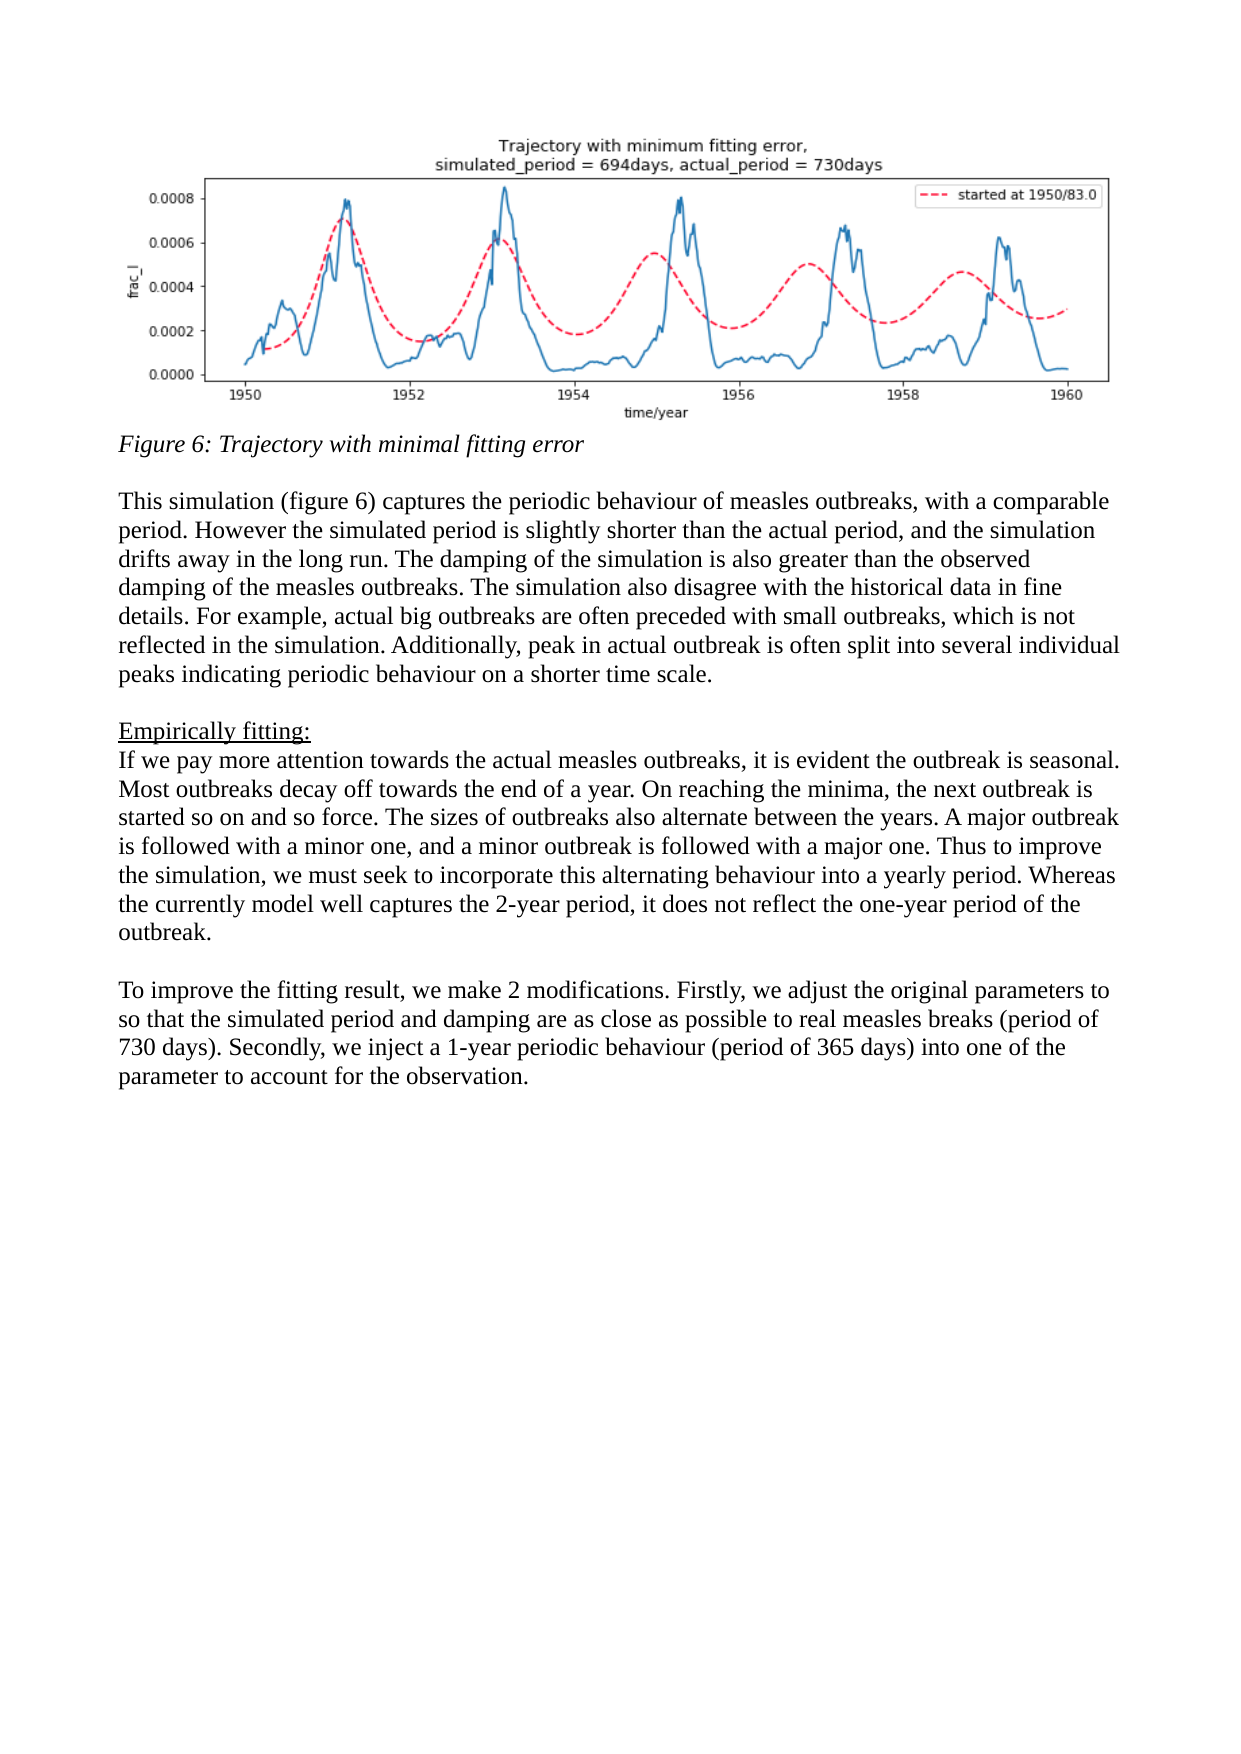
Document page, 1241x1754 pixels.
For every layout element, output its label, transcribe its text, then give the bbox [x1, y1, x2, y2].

text To improve the fitting result, we make 2 modifications. Firstly, we adjust the original parameters to so that the simulated period and damping are as close as possible to real measles breaks (period of 730 days). Secondly, we inject a 1-year periodic behaviour (period of 365 days) into one of the parameter to account for the observation. [118, 975, 1122, 1090]
text This simulation (figure 6) captures the periodic behaviour of measles outbreaks, with a comparable period. However the simulated period is slightly shorter than the actual period, and the simulation drifts away in the long run. The damping of the simulation is also greater than the observed damping of the measles outbreaks. The simulation also disagree with the historical data in fine details. For example, actual big outbreaks are often preceded with small outbreaks, which is not reflected in the simulation. Additionally, peak in actual outbreak is often split into several individual peaks indicating periodic behaviour on a shorter time scale. [118, 486, 1122, 687]
text Figure 6: Trajectory with minimal fitting error [118, 429, 1122, 457]
text Empirically fitting: [118, 716, 1122, 745]
text If we pay more attention towards the actual measles outbreaks, it is evident the outbreak is seasonal. Most outbreaks decay off towards the end of a year. On reaching the minima, the next outbreak is started so on and so force. The sizes of outbreaks also alternate between the years. A major outbreak is followed with a minor one, and a minor outbreak is followed with a major one. Thus to improve the simulation, we must seek to incorporate this alternating behaviour into a yearly period. Whereas the currently model well captures the 2-year period, it does not reflect the one-year period of the outbreak. [118, 745, 1122, 946]
picture [118, 130, 1123, 429]
